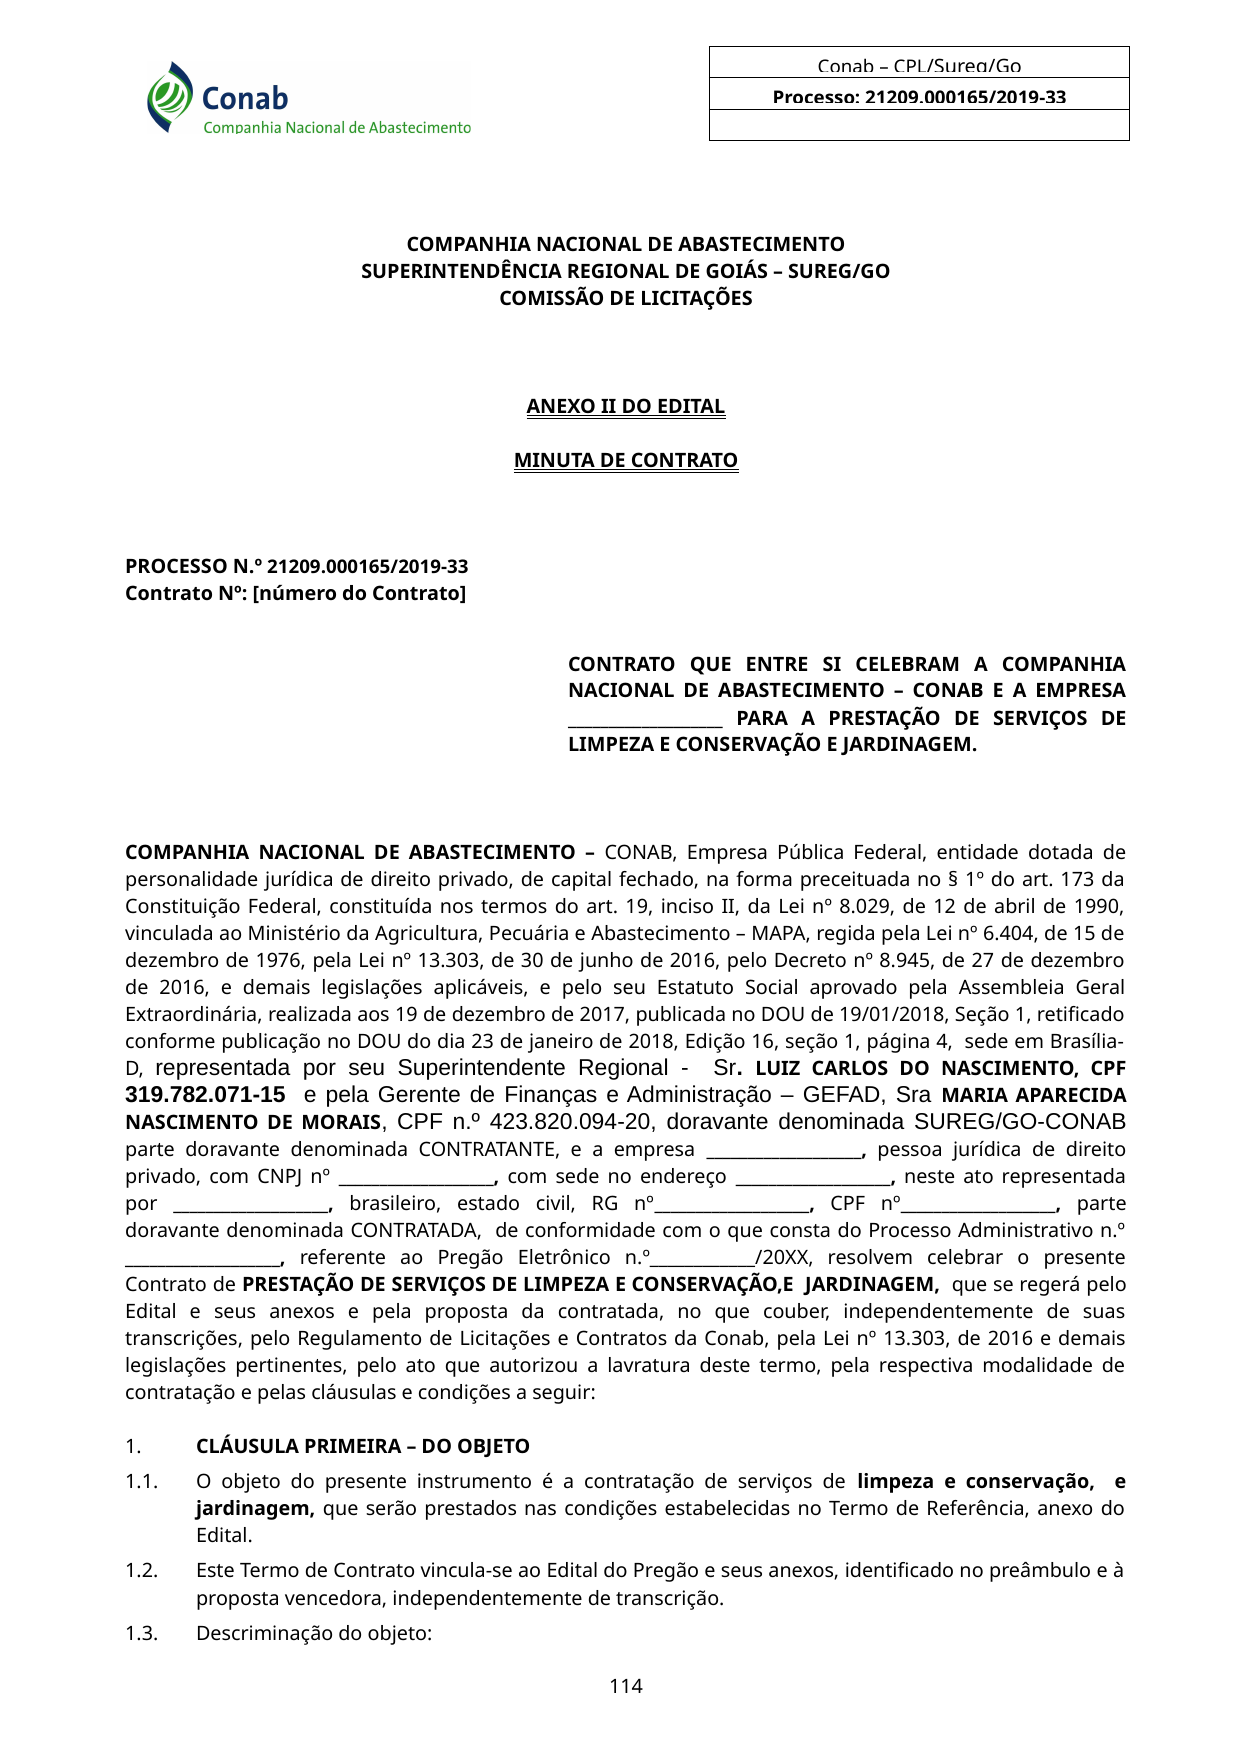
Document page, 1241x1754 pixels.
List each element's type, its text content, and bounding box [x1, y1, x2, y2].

text COMISSÃO DE LICITAÇÕES [125, 284, 1127, 311]
list Este Termo de Contrato vincula-se ao Edital do Pregão e seus anexos, identificado no preâmbulo e à proposta vencedora, independentemente de transcrição. [125, 1557, 1127, 1611]
text SUPERINTENDÊNCIA REGIONAL DE GOIÁS – SUREG/GO [125, 257, 1127, 284]
text ANEXO II DO EDITAL [125, 392, 1127, 419]
text MINUTA DE CONTRATO [125, 446, 1127, 473]
text COMPANHIA NACIONAL DE ABASTECIMENTO – CONAB, Empresa Pública Federal, entidade dotada de personalidade jurídica de direito privado, de capital fechado, na forma preceituada no § 1º do art. 173 da Constituição Federal, constituída nos termos do art. 19, inciso II, da Lei nº 8.029, de 12 de abril de 1990, vinculada ao Ministério da Agricultura, Pecuária e Abastecimento – MAPA, regida pela Lei nº 6.404, de 15 de dezembro de 1976, pela Lei nº 13.303, de 30 de junho de 2016, pelo Decreto nº 8.945, de 27 de dezembro de 2016, e demais legislações aplicáveis, e pelo seu Estatuto Social aprovado pela Assembleia Geral Extraordinária, realizada aos 19 de dezembro de 2017, publicada no DOU de 19/01/2018, Seção 1, retificado conforme publicação no DOU do dia 23 de janeiro de 2018, Edição 16, seção 1, página 4, sede em Brasília-D, representada por seu Superintendente Regional - Sr. LUIZ CARLOS DO NASCIMENTO, CPF 319.782.071-15 e pela Gerente de Finanças e Administração – GEFAD, Sra MARIA APARECIDA NASCIMENTO DE MORAIS, CPF n.º 423.820.094-20, doravante denominada SUREG/GO-CONAB parte doravante denominada CONTRATANTE, e a empresa ___________________, pessoa jurídica de direito privado, com CNPJ nº ___________________, com sede no endereço ___________________, neste ato representada por ___________________, brasileiro, estado civil, RG nº___________________, CPF nº___________________, parte doravante denominada CONTRATADA, de conformidade com o que consta do Processo Administrativo n.º ___________________, referente ao Pregão Eletrônico n.º____________/20XX, resolvem celebrar o presente Contrato de PRESTAÇÃO DE SERVIÇOS DE LIMPEZA E CONSERVAÇÃO,E JARDINAGEM, que se regerá pelo Edital e seus anexos e pela proposta da contratada, no que couber, independentemente de suas transcrições, pelo Regulamento de Licitações e Contratos da Conab, pela Lei nº 13.303, de 2016 e demais legislações pertinentes, pelo ato que autorizou a lavratura deste termo, pela respectiva modalidade de contratação e pelas cláusulas e condições a seguir: [125, 839, 1127, 1405]
text COMPANHIA NACIONAL DE ABASTECIMENTO [125, 230, 1127, 257]
picture [147, 61, 471, 134]
list O objeto do presente instrumento é a contratação de serviços de limpeza e conservação, e jardinagem, que serão prestados nas condições estabelecidas no Termo de Referência, anexo do Edital. [125, 1467, 1127, 1548]
list CLÁUSULA PRIMEIRA – DO OBJETO [125, 1432, 1127, 1459]
text CONTRATO QUE ENTRE SI CELEBRAM A COMPANHIA NACIONAL DE ABASTECIMENTO – CONAB E A EMPRESA ___________________ PARA A PRESTAÇÃO DE SERVIÇOS DE LIMPEZA E CONSERVAÇÃO E JARDINAGEM. [568, 650, 1127, 758]
list Descriminação do objeto: [125, 1619, 1127, 1646]
text Contrato Nº: [número do Contrato] [125, 579, 1127, 606]
text PROCESSO N.º 21209.000165/2019-33 [125, 552, 1127, 579]
